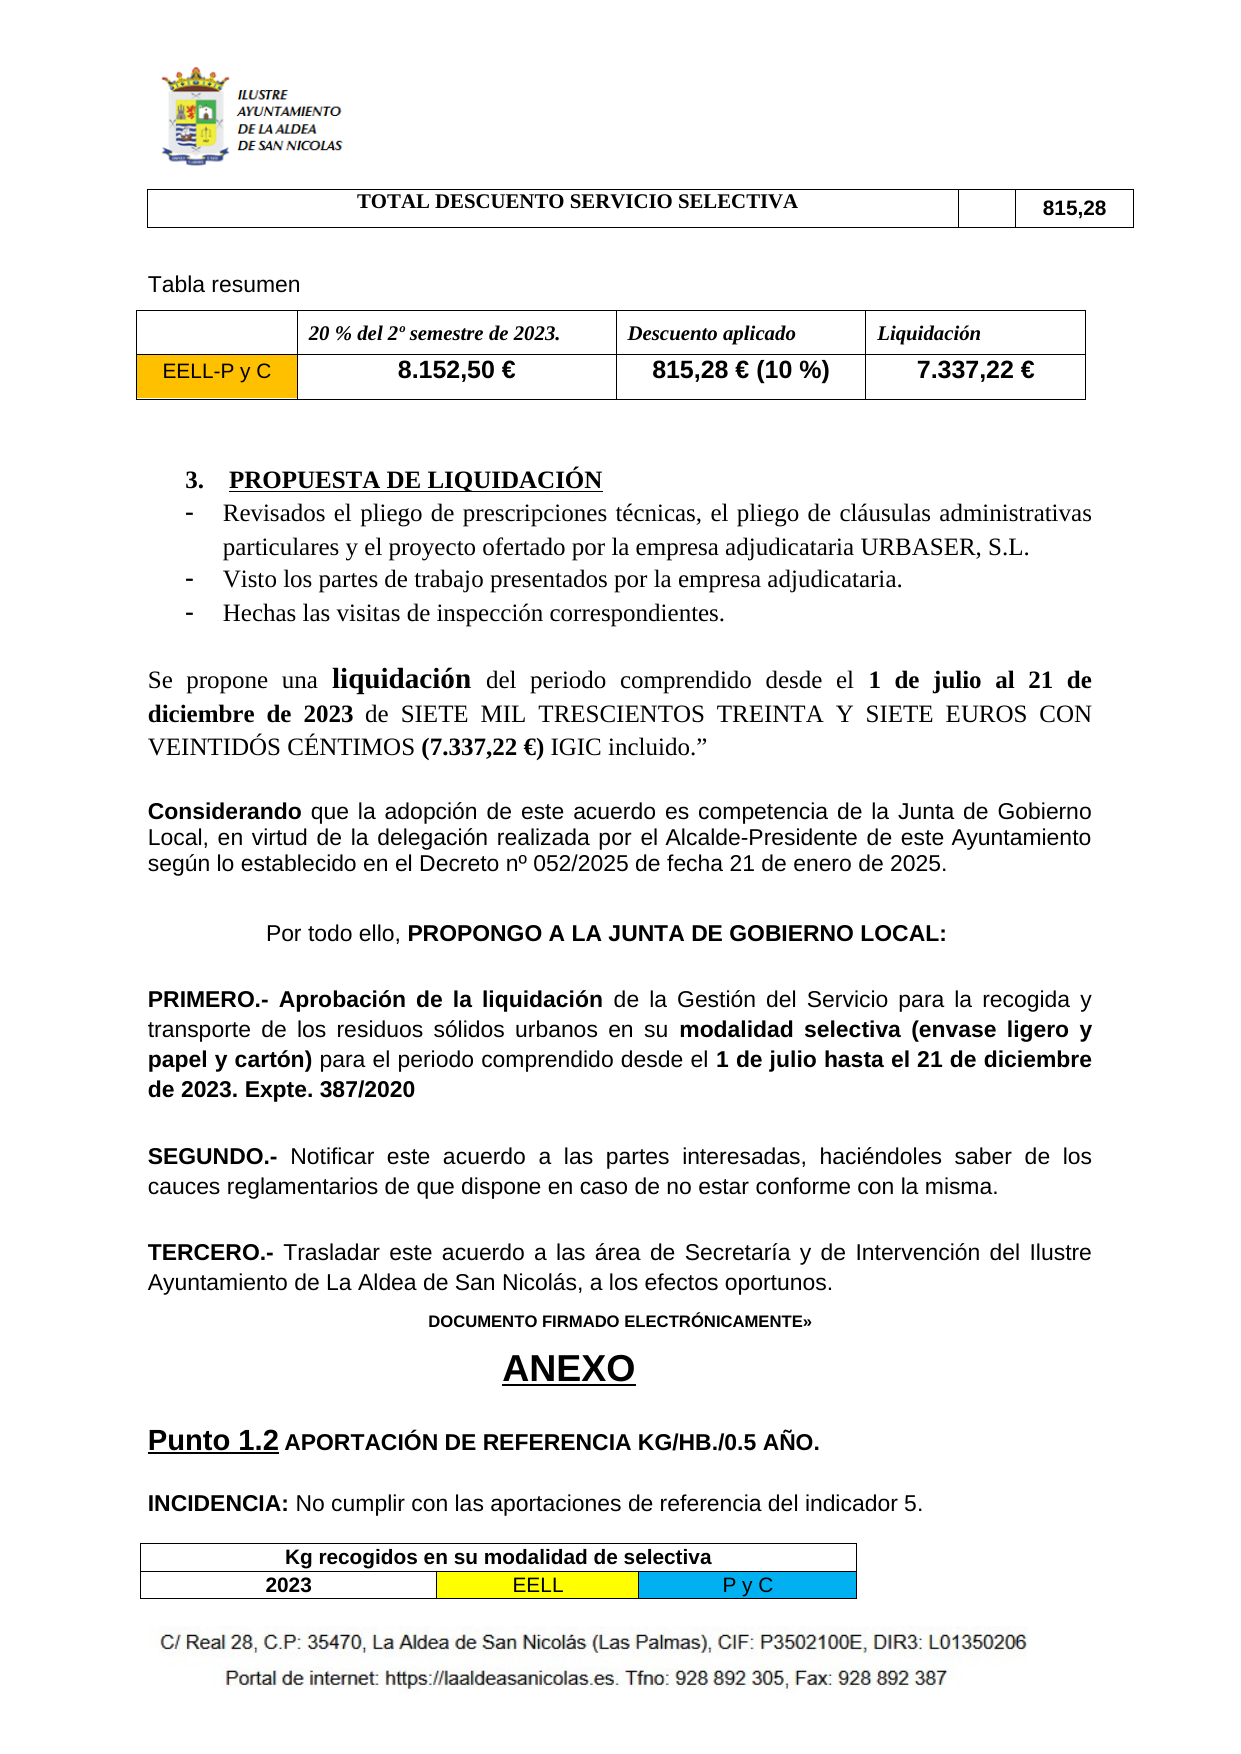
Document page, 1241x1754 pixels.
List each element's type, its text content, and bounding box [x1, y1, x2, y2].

table_header Descuento aplicado [617, 311, 865, 354]
text Se propone una liquidación del periodo comprendido desde el 1 de julio al 21 de diciembre de 2023 de SIETE MIL TRESCIENTOS TREINTA Y SIETE EUROS CON VEINTIDÓS CÉNTIMOS (7.337,22 €) IGIC incluido.” [148, 661, 1093, 760]
table_header Liquidación [866, 311, 1085, 354]
table_cell EELL-P y C [137, 355, 297, 398]
table_cell 815,28 € (10 %) [617, 355, 865, 398]
text PRIMERO.- Aprobación de la liquidación de la Gestión del Servicio para la recogida y transporte de los residuos sólidos urbanos en su modalidad selectiva (envase ligero y papel y cartón) para el periodo comprendido desde el 1 de julio hasta el 21 de diciembre de 2023. Expte. 387/2020 [148, 986, 1093, 1103]
table_cell 2023 [141, 1572, 436, 1598]
text Por todo ello, PROPONGO A LA JUNTA DE GOBIERNO LOCAL: [148, 919, 1093, 946]
text SEGUNDO.- Notificar este acuerdo a las partes interesadas, haciéndoles saber de los cauces reglamentarios de que dispone en caso de no estar conforme con la misma. [148, 1143, 1093, 1199]
table_cell P y C [639, 1572, 856, 1598]
list Hechas las visitas de inspección correspondientes. [185, 598, 1093, 626]
list Revisados el pliego de prescripciones técnicas, el pliego de cláusulas administrativas particulares y el proyecto ofertado por la empresa adjudicataria URBASER, S.L. [185, 498, 1093, 560]
text Punto 1.2 APORTACIÓN DE REFERENCIA KG/HB./0.5 AÑO. [148, 1423, 1093, 1457]
table_header 20 % del 2º semestre de 2023. [298, 311, 616, 354]
text Considerando que la adopción de este acuerdo es competencia de la Junta de Gobierno Local, en virtud de la delegación realizada por el Alcalde-Presidente de este Ayuntamiento según lo establecido en el Decreto nº 052/2025 de fecha 21 de enero de 2025. [148, 798, 1093, 877]
text Tabla resumen [148, 271, 1093, 297]
table_cell 7.337,22 € [866, 355, 1085, 398]
list PROPUESTA DE LIQUIDACIÓN [185, 466, 1093, 494]
table_cell 815,28 [1016, 190, 1133, 227]
text TERCERO.- Trasladar este acuerdo a las área de Secretaría y de Intervención del Ilustre Ayuntamiento de La Aldea de San Nicolás, a los efectos oportunos. [148, 1239, 1093, 1296]
table_cell TOTAL DESCUENTO SERVICIO SELECTIVA [148, 190, 958, 227]
table_cell [959, 190, 1015, 227]
table_cell EELL [437, 1572, 638, 1598]
table_header Kg recogidos en su modalidad de selectiva [141, 1544, 856, 1571]
text INCIDENCIA: No cumplir con las aportaciones de referencia del indicador 5. [148, 1490, 1093, 1517]
picture [148, 1626, 1034, 1694]
text DOCUMENTO FIRMADO ELECTRÓNICAMENTE» [148, 1312, 1093, 1331]
table_cell 8.152,50 € [298, 355, 616, 398]
list Visto los partes de trabajo presentados por la empresa adjudicataria. [185, 564, 1093, 593]
table_header [137, 311, 297, 354]
picture [148, 59, 358, 173]
text ANEXO [148, 1346, 1093, 1389]
